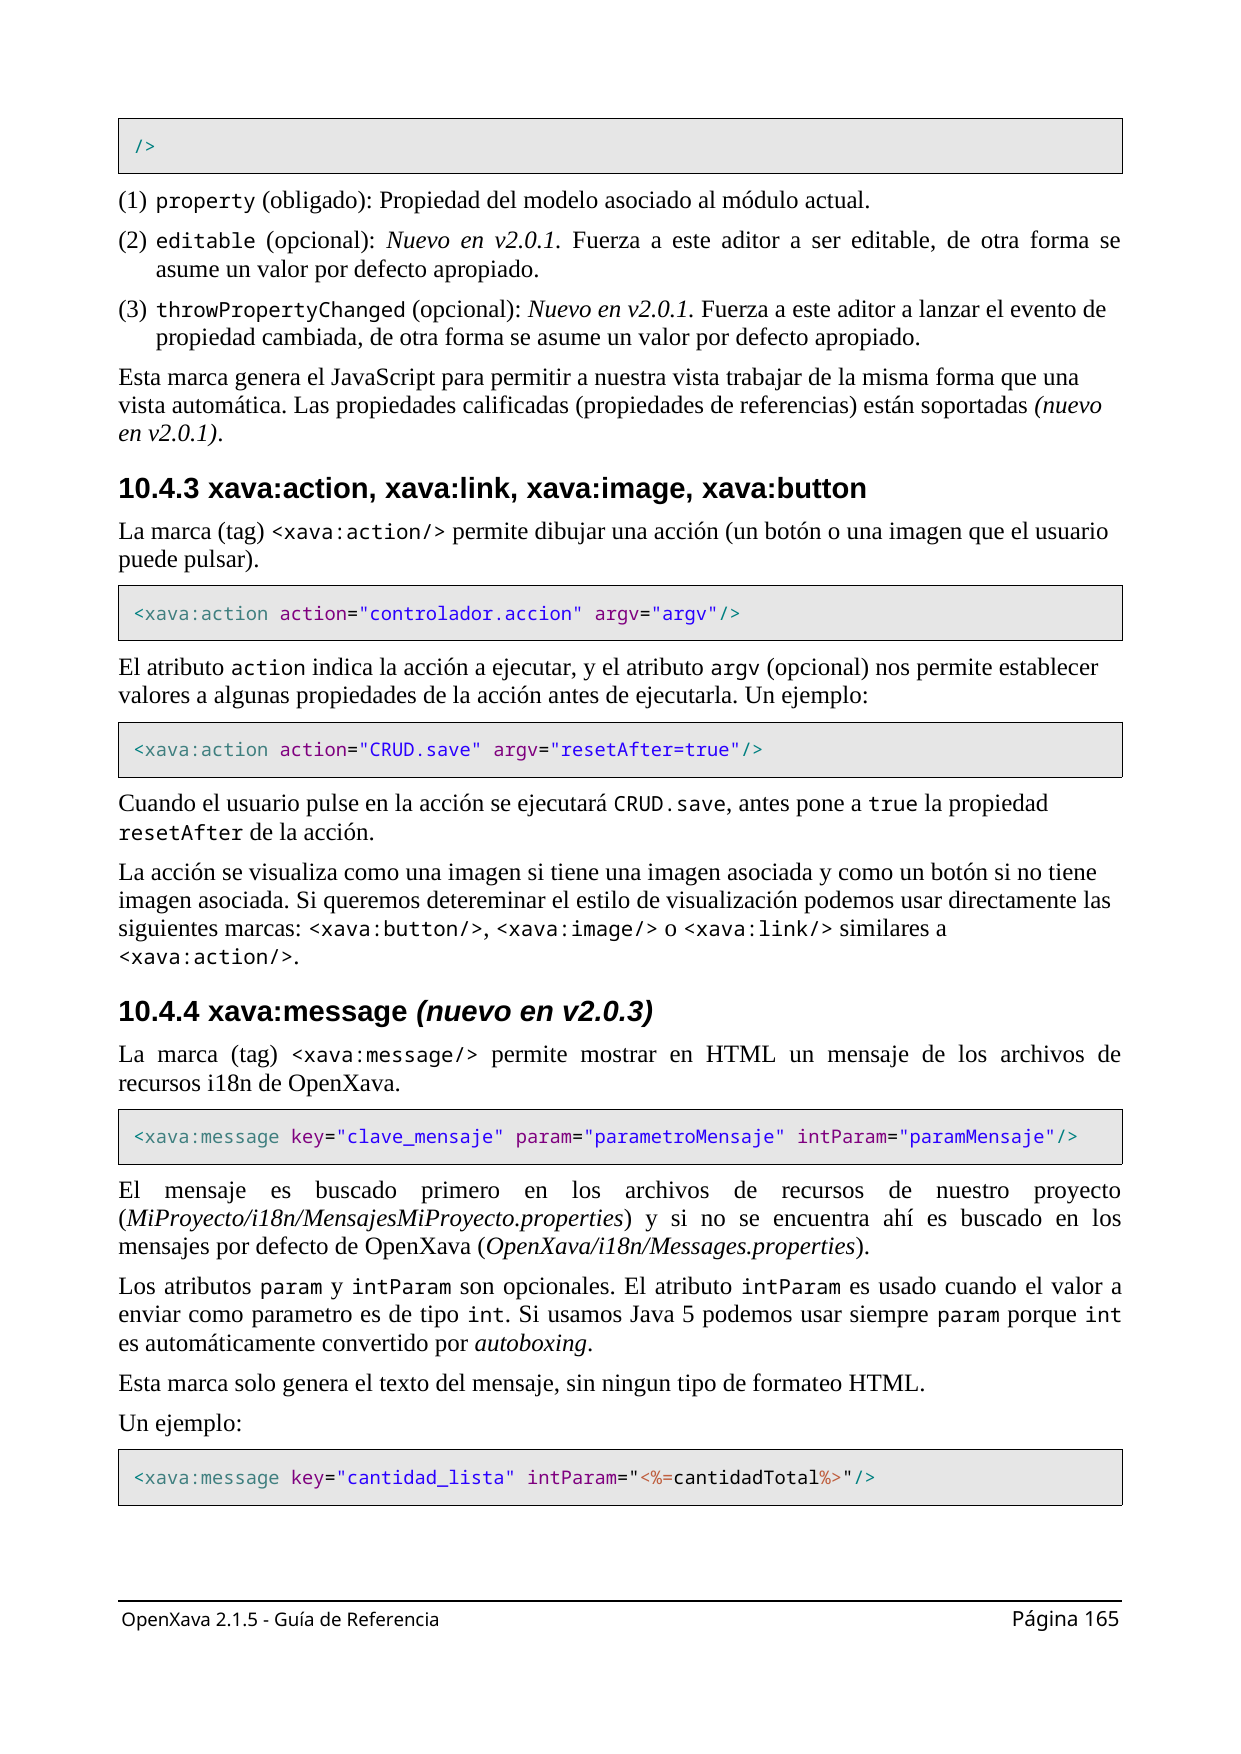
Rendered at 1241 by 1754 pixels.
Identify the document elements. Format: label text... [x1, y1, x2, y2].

text <xava:message key="cantidad_lista" intParam="<%=cantidadTotal%>"/> [119, 1450, 1122, 1505]
list editable (opcional): Nuevo en v2.0.1. Fuerza a este aditor a ser editable, de otra forma se asume un valor por defecto apropiado. [118, 227, 1122, 283]
text Esta marca solo genera el texto del mensaje, sin ningun tipo de formateo HTML. [118, 1369, 1122, 1397]
text <xava:message key="clave_mensaje" param="parametroMensaje" intParam="paramMensaje"/> [119, 1110, 1122, 1164]
text Los atributos param y intParam son opcionales. El atributo intParam es usado cuando el valor a enviar como parametro es de tipo int. Si usamos Java 5 podemos usar siempre param porque int es automáticamente convertido por autoboxing. [118, 1272, 1122, 1356]
text El mensaje es buscado primero en los archivos de recursos de nuestro proyecto (MiProyecto/i18n/MensajesMiProyecto.properties) y si no se encuentra ahí es buscado en los mensajes por defecto de OpenXava (OpenXava/i18n/Messages.properties). [118, 1177, 1122, 1260]
text Un ejemplo: [118, 1409, 1122, 1437]
text La acción se visualiza como una imagen si tiene una imagen asociada y como un botón si no tiene imagen asociada. Si queremos detereminar el estilo de visualización podemos usar directamente las siguientes marcas: <xava:button/>, <xava:image/> o <xava:link/> similares a <xava:action/>. [118, 858, 1122, 970]
text /> [119, 119, 1122, 173]
text El atributo action indica la acción a ejecutar, y el atributo argv (opcional) nos permite establecer valores a algunas propiedades de la acción antes de ejecutarla. Un ejemplo: [118, 653, 1122, 709]
text Esta marca genera el JavaScript para permitir a nuestra vista trabajar de la misma forma que una vista automática. Las propiedades calificadas (propiedades de referencias) están soportadas (nuevo en v2.0.1). [118, 363, 1122, 447]
subtitle xava:action, xava:link, xava:image, xava:button [118, 472, 1122, 504]
text <xava:action action="controlador.accion" argv="argv"/> [119, 586, 1122, 640]
text <xava:action action="CRUD.save" argv="resetAfter=true"/> [119, 723, 1122, 777]
list throwPropertyChanged (opcional): Nuevo en v2.0.1. Fuerza a este aditor a lanzar el evento de propiedad cambiada, de otra forma se asume un valor por defecto apropiado. [118, 295, 1122, 351]
text La marca (tag) <xava:action/> permite dibujar una acción (un botón o una imagen que el usuario puede pulsar). [118, 517, 1122, 573]
list property (obligado): Propiedad del modelo asociado al módulo actual. [118, 186, 1122, 214]
subtitle xava:message (nuevo en v2.0.3) [118, 995, 1122, 1028]
text La marca (tag) <xava:message/> permite mostrar en HTML un mensaje de los archivos de recursos i18n de OpenXava. [118, 1040, 1122, 1096]
text Cuando el usuario pulse en la acción se ejecutará CRUD.save, antes pone a true la propiedad resetAfter de la acción. [118, 789, 1122, 846]
